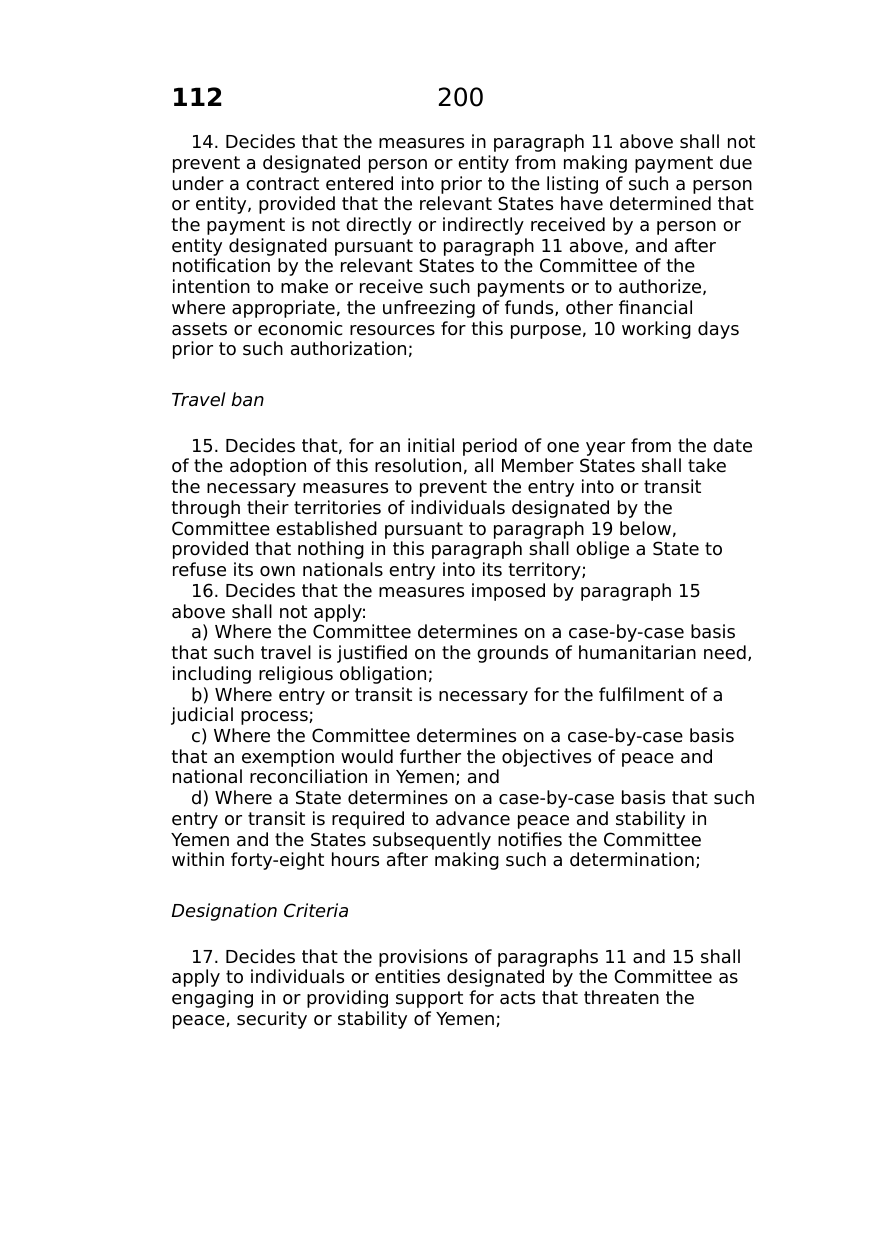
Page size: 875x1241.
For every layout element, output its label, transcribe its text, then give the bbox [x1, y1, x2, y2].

text 14. Decides that the measures in paragraph 11 above shall not prevent a designated person or entity from making payment due under a contract entered into prior to the listing of such a person or entity, provided that the relevant States have determined that the payment is not directly or indirectly received by a person or entity designated pursuant to paragraph 11 above, and after notification by the relevant States to the Committee of the intention to make or receive such payments or to authorize, where appropriate, the unfreezing of funds, other financial assets or economic resources for this purpose, 10 working days prior to such authorization; [171, 132, 756, 360]
subtitle Travel ban [171, 390, 756, 411]
text 15. Decides that, for an initial period of one year from the date of the adoption of this resolution, all Member States shall take the necessary measures to prevent the entry into or transit through their territories of individuals designated by the Committee established pursuant to paragraph 19 below, provided that nothing in this paragraph shall oblige a State to refuse its own nationals entry into its territory; [171, 436, 756, 581]
subtitle Designation Criteria [171, 901, 756, 922]
text d) Where a State determines on a case-by-case basis that such entry or transit is required to advance peace and stability in Yemen and the States subsequently notifies the Committee within forty-eight hours after making such a determination; [171, 788, 756, 871]
text c) Where the Committee determines on a case-by-case basis that an exemption would further the objectives of peace and national reconciliation in Yemen; and [171, 726, 756, 788]
text 17. Decides that the provisions of paragraphs 11 and 15 shall apply to individuals or entities designated by the Committee as engaging in or providing support for acts that threaten the peace, security or stability of Yemen; [171, 947, 756, 1029]
text b) Where entry or transit is necessary for the fulfilment of a judicial process; [171, 684, 756, 726]
text a) Where the Committee determines on a case-by-case basis that such travel is justified on the grounds of humanitarian need, including religious obligation; [171, 622, 756, 684]
text 16. Decides that the measures imposed by paragraph 15 above shall not apply: [171, 581, 756, 622]
